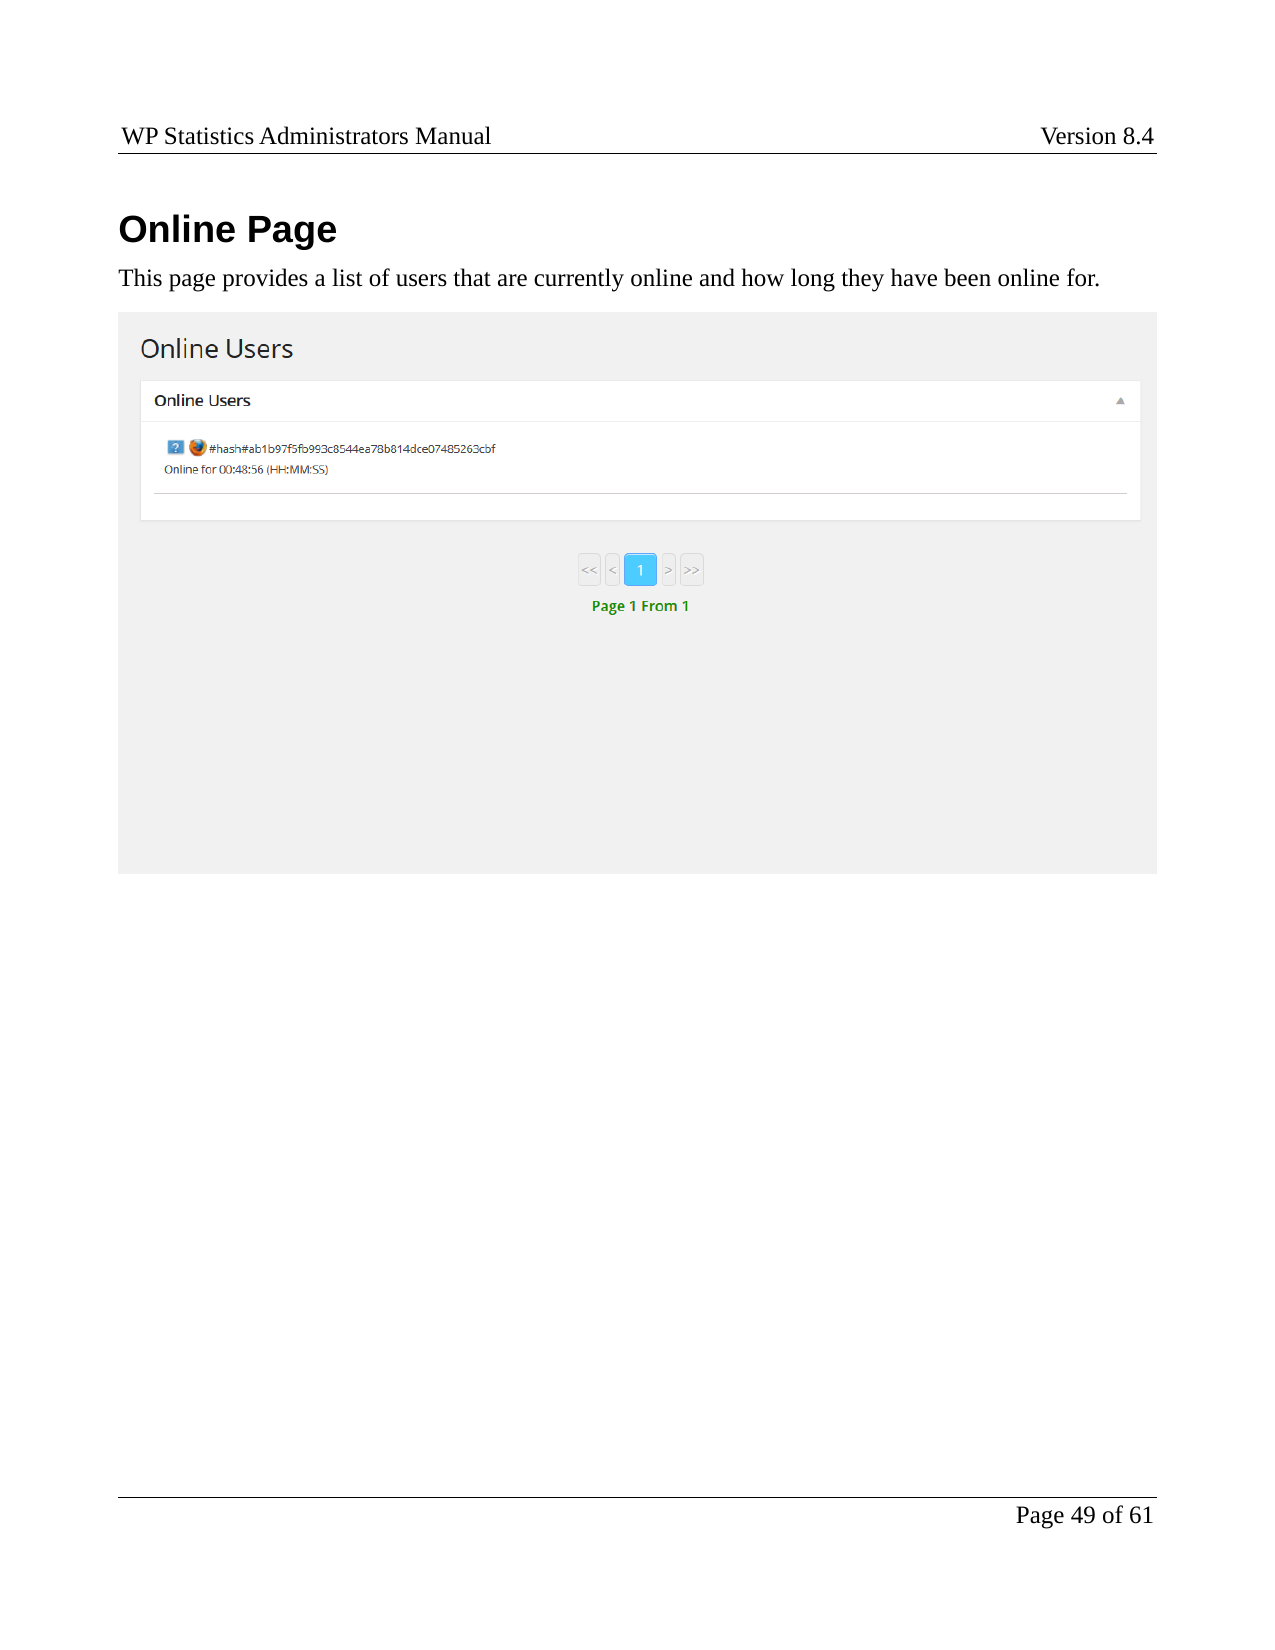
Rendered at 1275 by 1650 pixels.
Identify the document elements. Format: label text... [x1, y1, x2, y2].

picture [118, 312, 1157, 874]
text This page provides a list of users that are currently online and how long they have been online for. [118, 263, 1157, 292]
subtitle Online Page [118, 207, 1157, 251]
